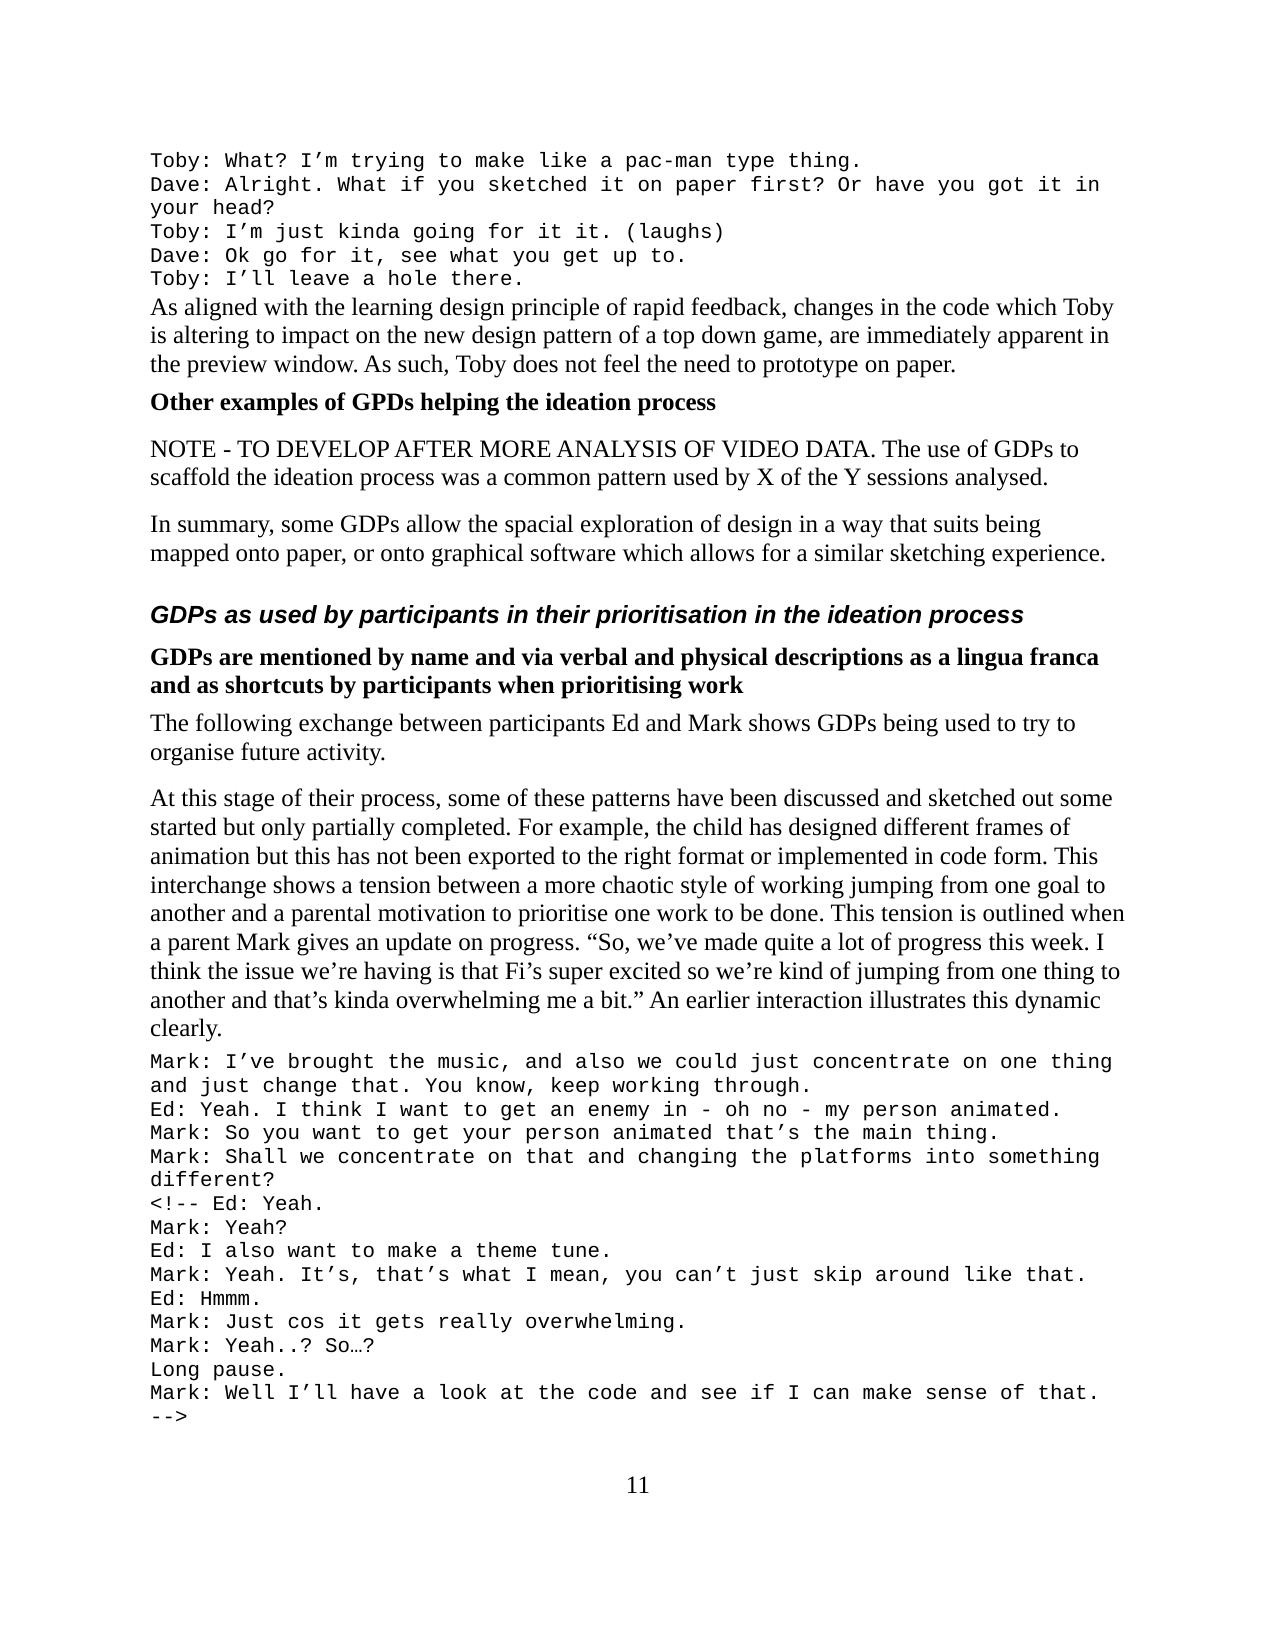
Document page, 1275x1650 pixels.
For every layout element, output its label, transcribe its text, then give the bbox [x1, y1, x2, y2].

text Dave: Alright. What if you sketched it on paper first? Or have you got it in your head? [150, 174, 1125, 221]
text The following exchange between participants Ed and Mark shows GDPs being used to try to organise future activity. [150, 708, 1125, 766]
text Other examples of GPDs helping the ideation process [150, 387, 1125, 416]
text Dave: Ok go for it, see what you get up to. [150, 244, 1125, 268]
text GDPs are mentioned by name and via verbal and physical descriptions as a lingua franca and as shortcuts by participants when prioritising work [150, 642, 1125, 699]
text <!-- Ed: Yeah. [150, 1193, 1125, 1217]
text In summary, some GDPs allow the spacial exploration of design in a way that suits being mapped onto paper, or onto graphical software which allows for a similar sketching experience. [150, 509, 1125, 567]
text Toby: What? I’m trying to make like a pac-man type thing. [150, 150, 1125, 174]
text Mark: Just cos it gets really overwhelming. [150, 1311, 1125, 1335]
text Mark: Shall we concentrate on that and changing the platforms into something different? [150, 1146, 1125, 1193]
text As aligned with the learning design principle of rapid feedback, changes in the code which Toby is altering to impact on the new design pattern of a top down game, are immediately apparent in the preview window. As such, Toby does not feel the need to prototype on paper. [150, 292, 1125, 378]
text Long pause. [150, 1359, 1125, 1382]
text Mark: So you want to get your person animated that’s the main thing. [150, 1122, 1125, 1146]
text Mark: Yeah. It’s, that’s what I mean, you can’t just skip around like that. [150, 1264, 1125, 1288]
text NOTE - TO DEVELOP AFTER MORE ANALYSIS OF VIDEO DATA. The use of GDPs to scaffold the ideation process was a common pattern used by X of the Y sessions analysed. [150, 434, 1125, 491]
text Mark: Well I’ll have a look at the code and see if I can make sense of that. --> [150, 1382, 1125, 1429]
text Ed: Hmmm. [150, 1288, 1125, 1311]
text Toby: I’m just kinda going for it it. (laughs) [150, 221, 1125, 244]
text At this stage of their process, some of these patterns have been discussed and sketched out some started but only partially completed. For example, the child has designed different frames of animation but this has not been exported to the right format or implemented in code form. This interchange shows a tension between a more chaotic style of working jumping from one goal to another and a parental motivation to prioritise one work to be done. This tension is outlined when a parent Mark gives an update on progress. “So, we’ve made quite a lot of progress this week. I think the issue we’re having is that Fi’s super excited so we’re kind of jumping from one thing to another and that’s kinda overwhelming me a bit.” An earlier interaction illustrates this dynamic clearly. [150, 783, 1125, 1042]
text Ed: I also want to make a theme tune. [150, 1240, 1125, 1264]
subtitle GDPs as used by participants in their prioritisation in the ideation process [150, 601, 1125, 629]
text Toby: I’ll leave a hole there. [150, 268, 1125, 292]
text Ed: Yeah. I think I want to get an enemy in - oh no - my person animated. [150, 1098, 1125, 1122]
text Mark: Yeah..? So…? [150, 1335, 1125, 1359]
text Mark: I’ve brought the music, and also we could just concentrate on one thing and just change that. You know, keep working through. [150, 1051, 1125, 1098]
text Mark: Yeah? [150, 1217, 1125, 1240]
